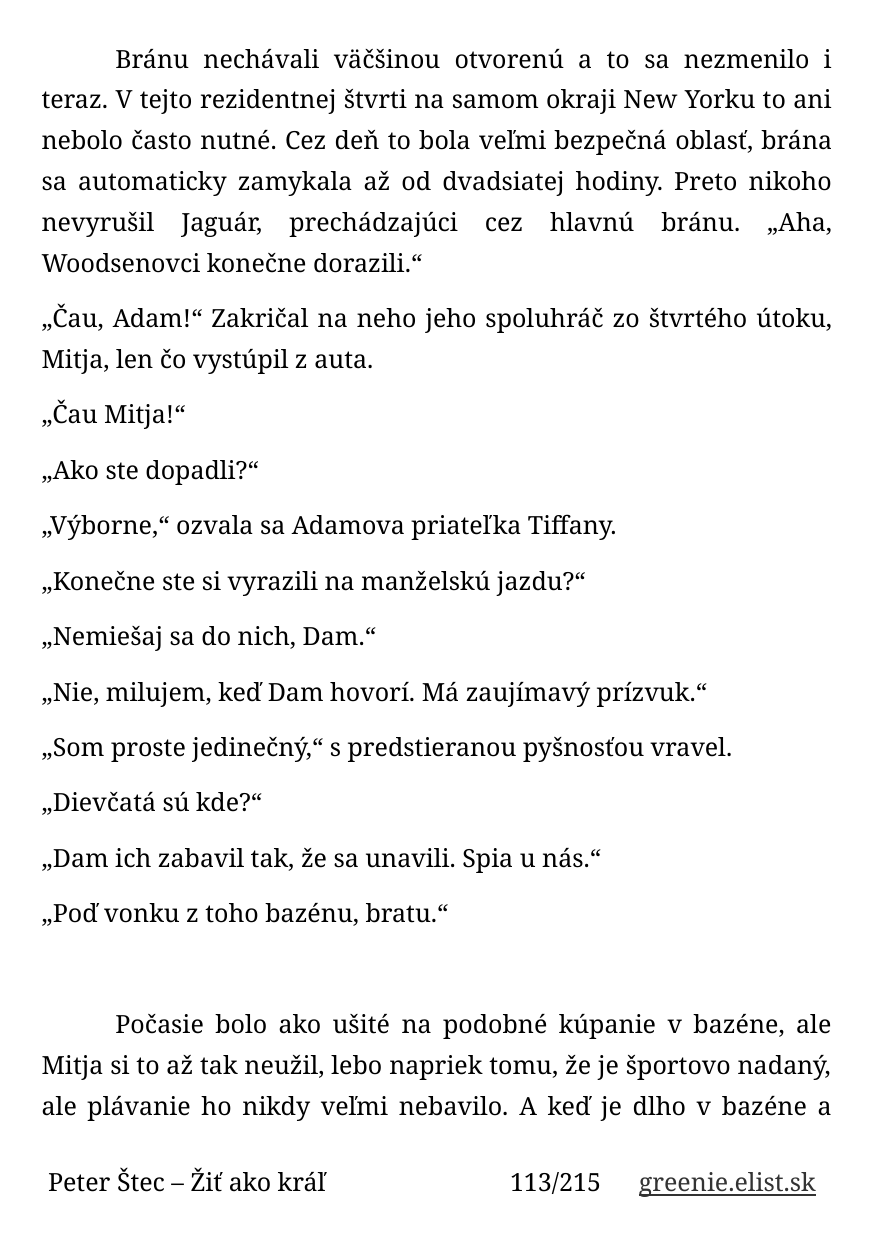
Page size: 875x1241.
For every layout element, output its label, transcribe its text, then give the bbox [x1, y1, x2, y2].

text „Nie, milujem, keď Dam hovorí. Má zaujímavý prízvuk.“ [41, 674, 833, 708]
text „Poď vonku z toho bazénu, bratu.“ [41, 896, 833, 930]
text „Čau, Adam!“ Zakričal na neho jeho spoluhráč zo štvrtého útoku, Mitja, len čo vystúpil z auta. [41, 301, 833, 376]
text „Som proste jedinečný,“ s predstieranou pyšnosťou vravel. [41, 730, 833, 764]
text „Dievčatá sú kde?“ [41, 785, 833, 819]
text „Výborne,“ ozvala sa Adamova priateľka Tiffany. [41, 508, 833, 542]
text „Ako ste dopadli?“ [41, 453, 833, 487]
text Bránu nechávali väčšinou otvorenú a to sa nezmenilo i teraz. V tejto rezidentnej štvrti na samom okraji New Yorku to ani nebolo často nutné. Cez deň to bola veľmi bezpečná oblasť, brána sa automaticky zamykala až od dvadsiatej hodiny. Preto nikoho nevyrušil Jaguár, prechádzajúci cez hlavnú bránu. „Aha, Woodsenovci konečne dorazili.“ [41, 41, 833, 279]
text „Konečne ste si vyrazili na manželskú jazdu?“ [41, 563, 833, 597]
text „Nemiešaj sa do nich, Dam.“ [41, 619, 833, 653]
text „Dam ich zabavil tak, že sa unavili. Spia u nás.“ [41, 841, 833, 874]
text Počasie bolo ako ušité na podobné kúpanie v bazéne, ale Mitja si to až tak neužil, lebo napriek tomu, že je športovo nadaný, ale plávanie ho nikdy veľmi nebavilo. A keď je dlho v bazéne a [41, 1007, 833, 1122]
text „Čau Mitja!“ [41, 397, 833, 431]
